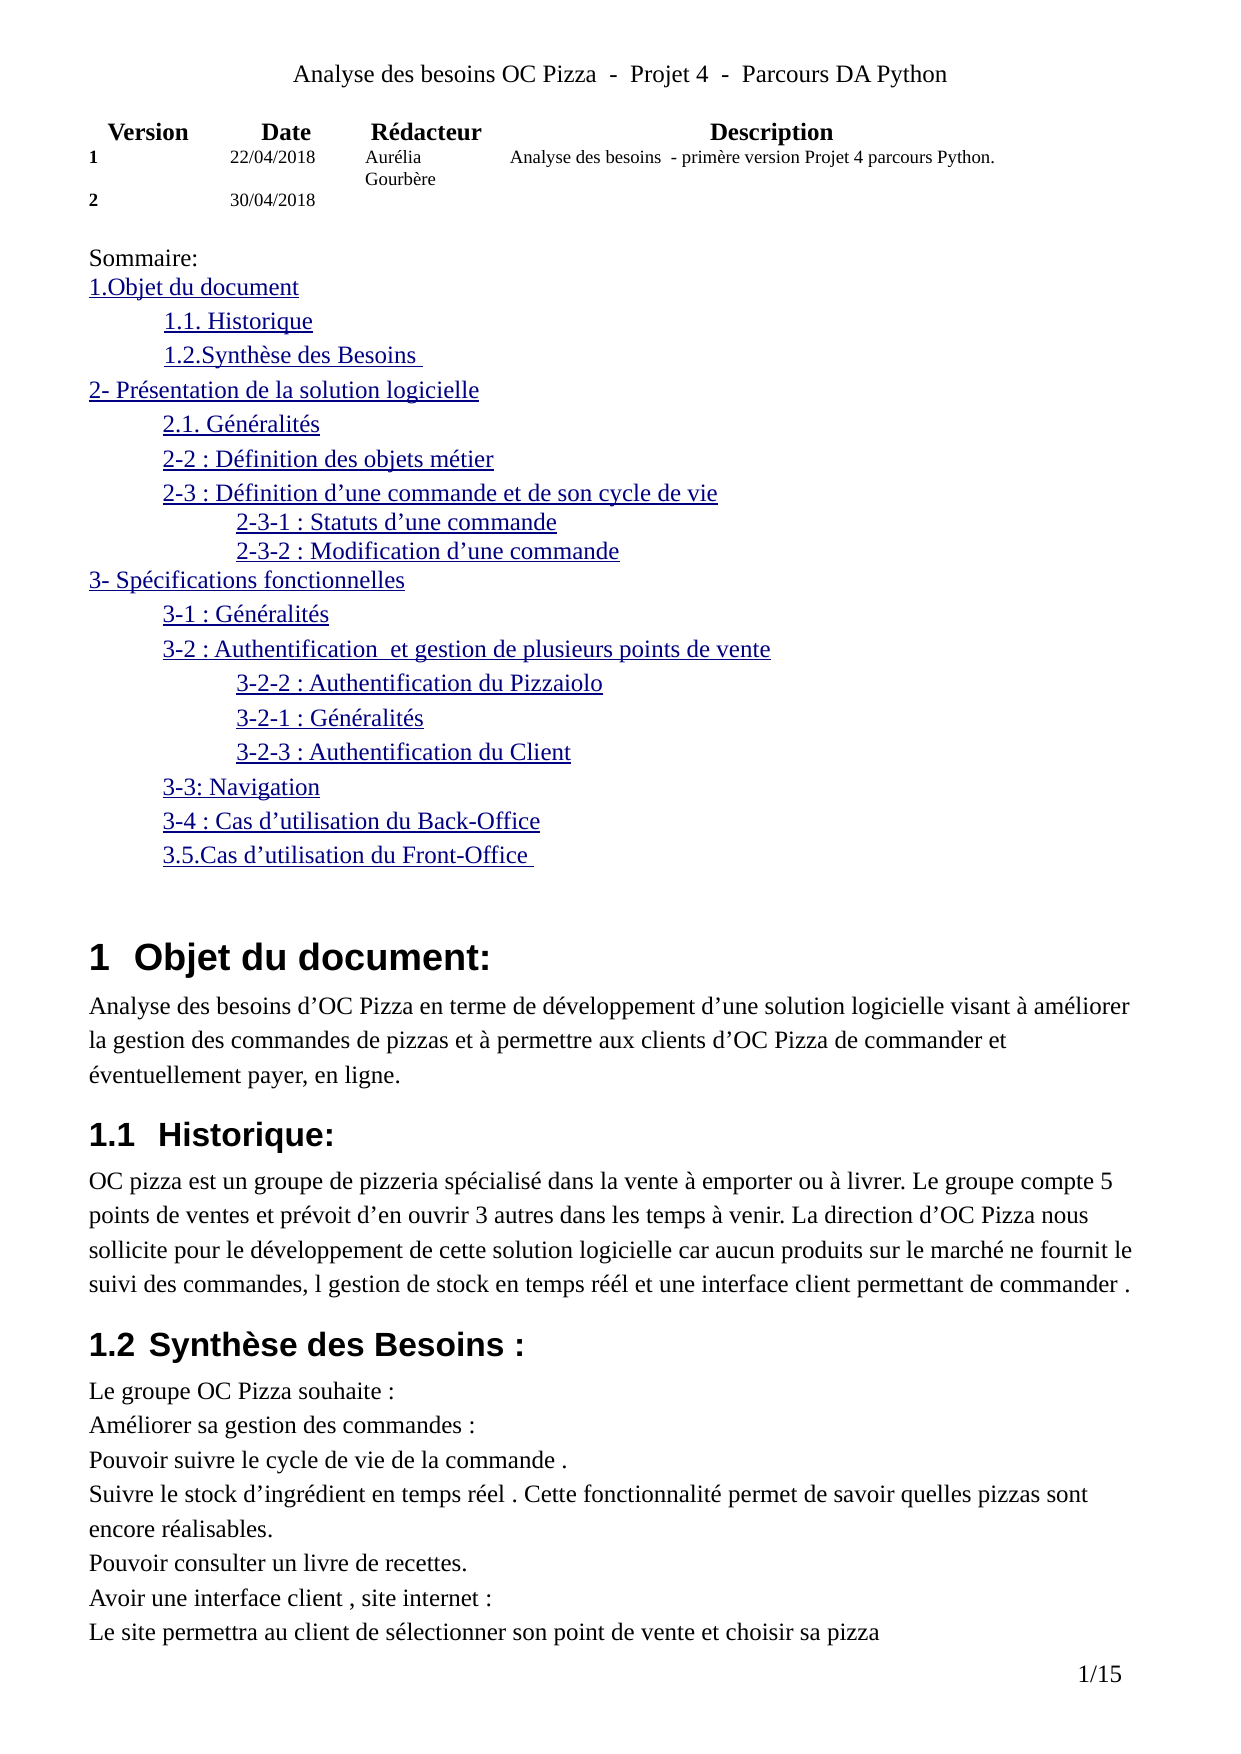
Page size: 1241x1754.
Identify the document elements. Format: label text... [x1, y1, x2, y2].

table_cell [354, 189, 498, 214]
list 1.Objet du document [88, 272, 1152, 300]
text 3-2-3 : Authentification du Client [88, 737, 1152, 766]
text 3-3: Navigation [88, 772, 1152, 800]
table_cell Analyse des besoins - primère version Projet 4 parcours Python. [498, 146, 1044, 189]
text Pouvoir suivre le cycle de vie de la commande . [88, 1445, 1152, 1474]
subtitle Objet du document: [88, 934, 1152, 978]
table_cell Aurélia Gourbère [354, 146, 498, 189]
list 1.1. Historique [126, 306, 1152, 335]
table_cell [498, 189, 1044, 214]
text Le site permettra au client de sélectionner son point de vente et choisir sa pizza [88, 1617, 1152, 1646]
table_cell 30/04/2018 [219, 189, 354, 214]
text 2-3-1 : Statuts d’une commande [88, 507, 1152, 536]
text 2.1. Généralités [88, 409, 1152, 438]
list 1.2.Synthèse des Besoins [126, 341, 1152, 369]
text 3-1 : Généralités [88, 599, 1152, 628]
text Sommaire: [88, 243, 1152, 272]
text 2-3 : Définition d’une commande et de son cycle de vie [88, 478, 1152, 507]
text Avoir une interface client , site internet : [88, 1583, 1152, 1612]
subtitle Synthèse des Besoins : [88, 1325, 1152, 1363]
text Suivre le stock d’ingrédient en temps réel . Cette fonctionnalité permet de savoir quelles pizzas sont encore réalisables. [88, 1479, 1152, 1543]
text 2-3-2 : Modification d’une commande [88, 536, 1152, 565]
table_cell 1 [77, 146, 219, 189]
table_header Description [498, 117, 1044, 146]
text Analyse des besoins d’OC Pizza en terme de développement d’une solution logicielle visant à améliorer la gestion des commandes de pizzas et à permettre aux clients d’OC Pizza de commander et éventuellement payer, en ligne. [88, 991, 1152, 1088]
table_header Rédacteur [354, 117, 498, 146]
text 2- Présentation de la solution logicielle [88, 375, 1152, 404]
text 3-4 : Cas d’utilisation du Back-Office [88, 806, 1152, 835]
text 3.5.Cas d’utilisation du Front-Office [88, 841, 1152, 869]
text 3-2 : Authentification et gestion de plusieurs points de vente [88, 634, 1152, 662]
text 3- Spécifications fonctionnelles [88, 565, 1152, 593]
text Pouvoir consulter un livre de recettes. [88, 1548, 1152, 1577]
table_cell 2 [77, 189, 219, 214]
text Améliorer sa gestion des commandes : [88, 1411, 1152, 1439]
table_header Version [77, 117, 219, 146]
text 2-2 : Définition des objets métier [88, 444, 1152, 473]
text 3-2-1 : Généralités [88, 703, 1152, 731]
subtitle Historique: [88, 1115, 1152, 1154]
text OC pizza est un groupe de pizzeria spécialisé dans la vente à emporter ou à livrer. Le groupe compte 5 points de ventes et prévoit d’en ouvrir 3 autres dans les temps à venir. La direction d’OC Pizza nous sollicite pour le développement de cette solution logicielle car aucun produits sur le marché ne fournit le suivi des commandes, l gestion de stock en temps réél et une interface client permettant de commander . [88, 1166, 1152, 1298]
table_cell 22/04/2018 [219, 146, 354, 189]
table_header Date [219, 117, 354, 146]
text Le groupe OC Pizza souhaite : [88, 1376, 1152, 1405]
text 3-2-2 : Authentification du Pizzaiolo [88, 668, 1152, 697]
